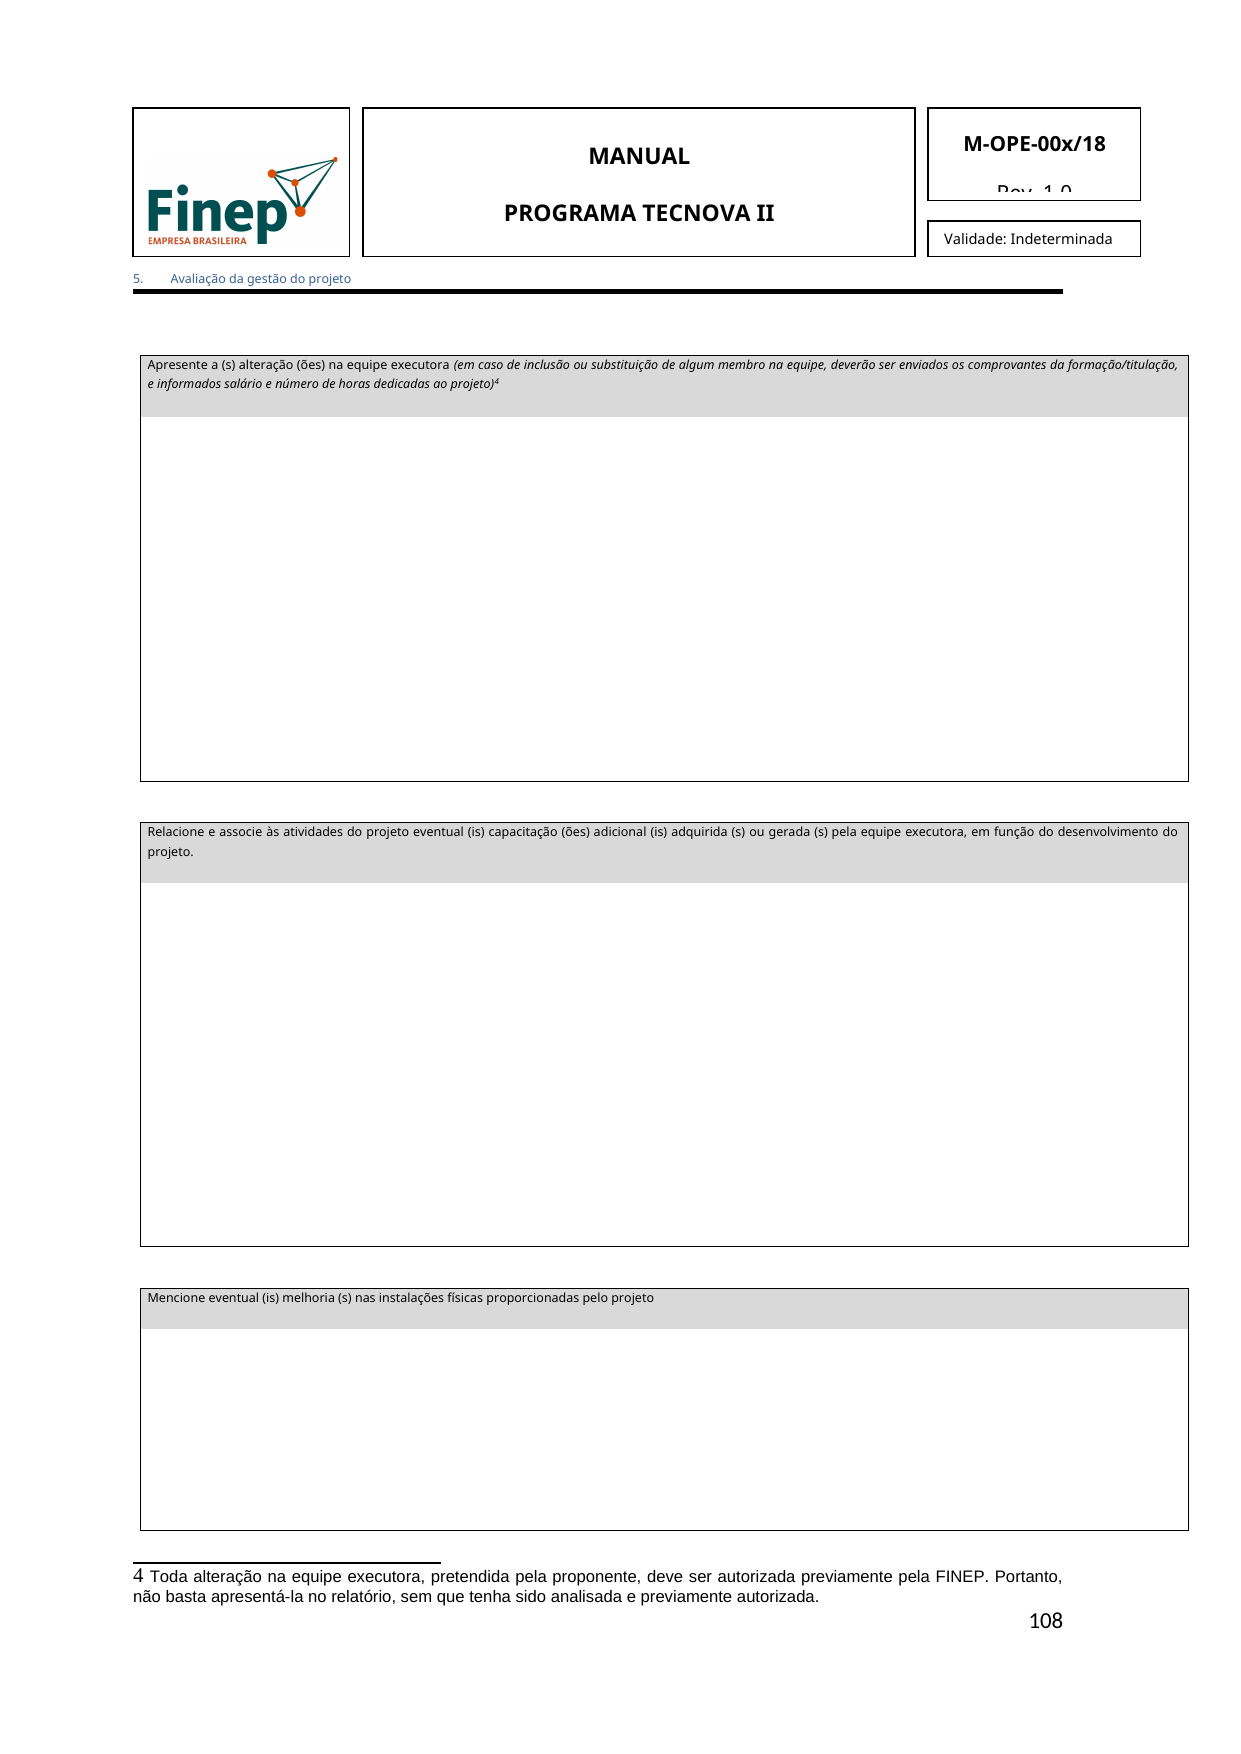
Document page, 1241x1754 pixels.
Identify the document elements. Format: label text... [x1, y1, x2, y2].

table_cell [141, 418, 1188, 781]
table_cell [141, 1329, 1188, 1530]
table_header Relacione e associe às atividades do projeto eventual (is) capacitação (ões) adicional (is) adquirida (s) ou gerada (s) pela equipe executora, em função do desenvolvimento do projeto. [141, 823, 1188, 883]
table_cell [141, 883, 1188, 1246]
list Avaliação da gestão do projeto [133, 270, 1063, 289]
table_header Mencione eventual (is) melhoria (s) nas instalações físicas proporcionadas pelo projeto [141, 1289, 1188, 1329]
table_header Apresente a (s) alteração (ões) na equipe executora (em caso de inclusão ou substituição de algum membro na equipe, deverão ser enviados os comprovantes da formação/titulação, e informados salário e número de horas dedicadas ao projeto) [141, 356, 1188, 417]
